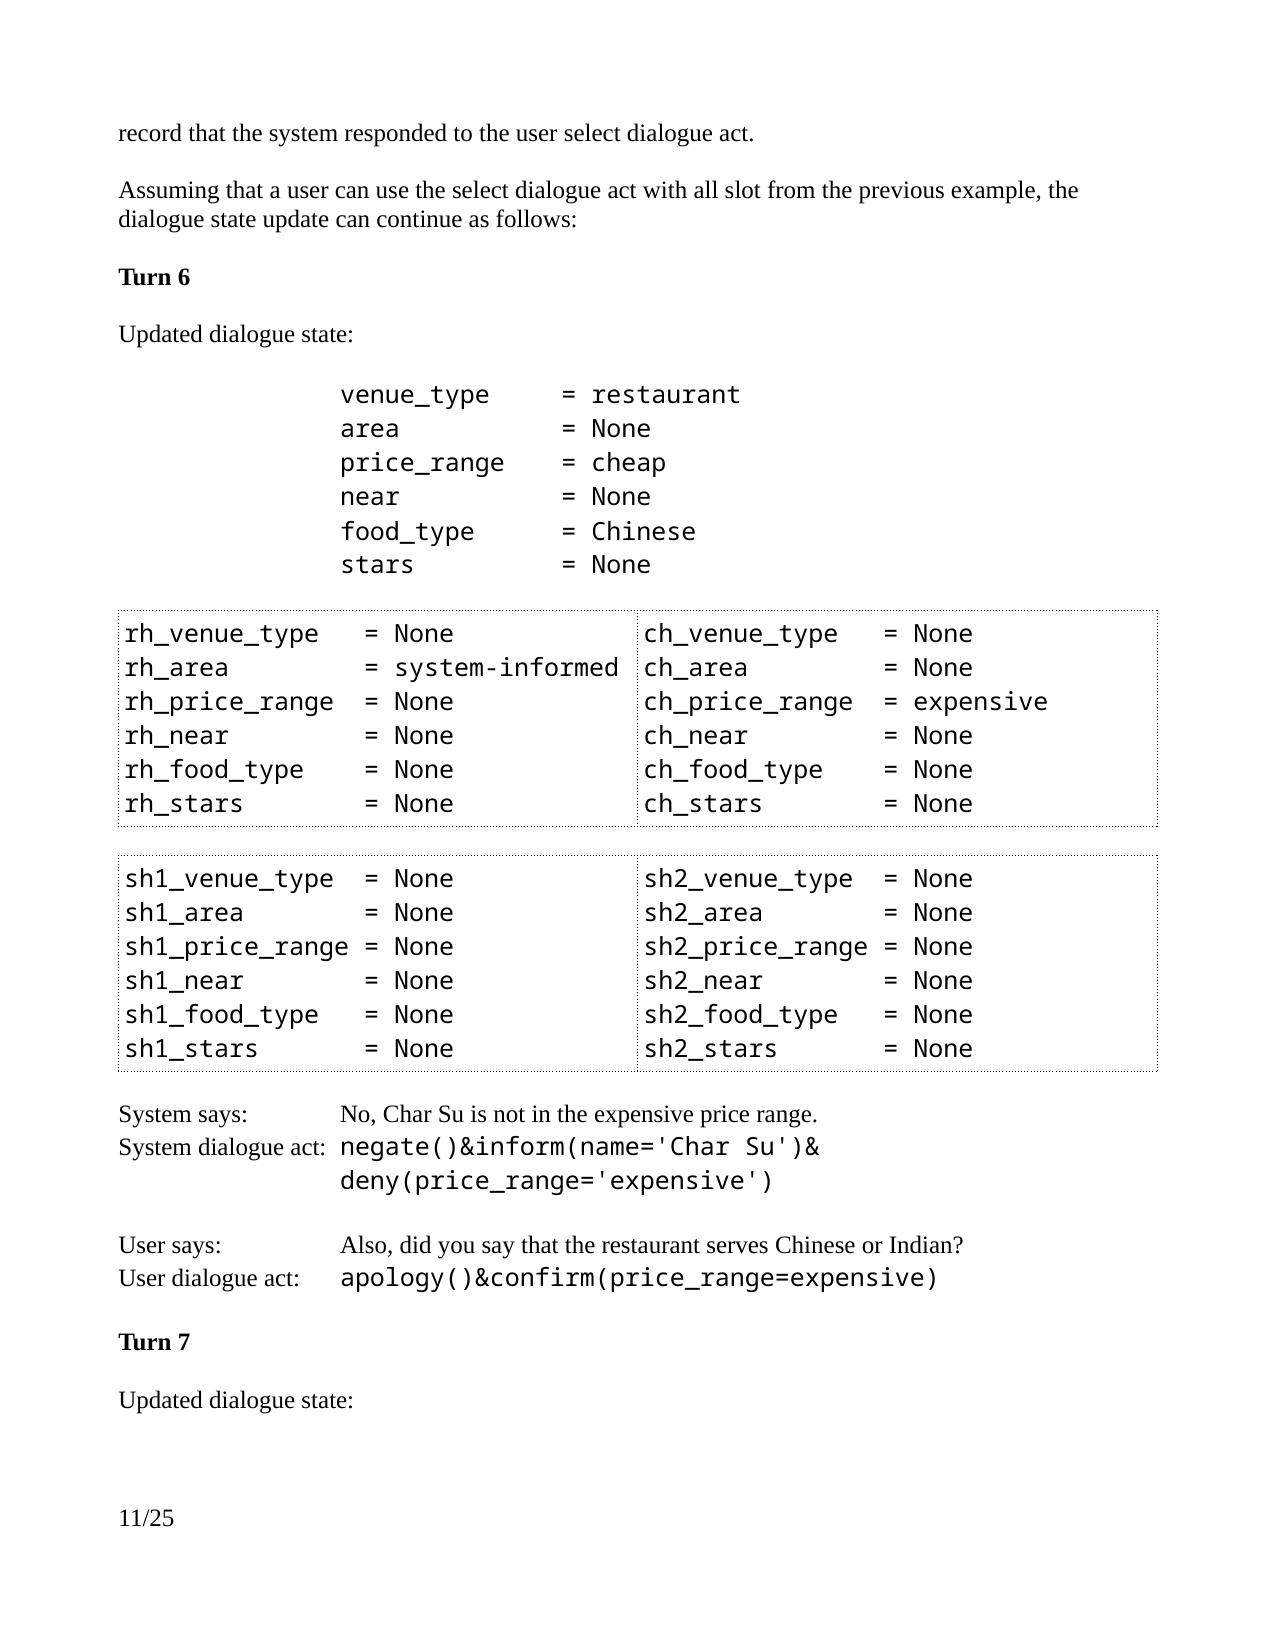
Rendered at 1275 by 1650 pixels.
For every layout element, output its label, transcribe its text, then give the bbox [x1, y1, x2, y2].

text near = None [118, 479, 1157, 513]
text deny(price_range='expensive') [118, 1162, 1157, 1196]
table_header sh2_venue_type = None sh2_area = None sh2_price_range = None sh2_near = None sh2_food_type = None sh2_stars = None [638, 855, 1157, 1071]
text Turn 7 [118, 1327, 1157, 1356]
text food_type = Chinese [118, 513, 1157, 547]
text stars = None [118, 547, 1157, 581]
text Assuming that a user can use the select dialogue act with all slot from the previous example, the dialogue state update can continue as follows: [118, 176, 1157, 233]
table_header rh_venue_type = None rh_area = system-informed rh_price_range = None rh_near = None rh_food_type = None rh_stars = None [118, 610, 637, 826]
text record that the system responded to the user select dialogue act. [118, 118, 1157, 147]
text User says: Also, did you say that the restaurant serves Chinese or Indian? [118, 1231, 1157, 1259]
text User dialogue act: apology()&confirm(price_range=expensive) [118, 1259, 1157, 1293]
text venue_type = restaurant [118, 377, 1157, 411]
text System says: No, Char Su is not in the expensive price range. [118, 1099, 1157, 1128]
text Updated dialogue state: [118, 1385, 1157, 1414]
text Updated dialogue state: [118, 319, 1157, 348]
text System dialogue act: negate()&inform(name='Char Su')& [118, 1128, 1157, 1162]
table_header sh1_venue_type = None sh1_area = None sh1_price_range = None sh1_near = None sh1_food_type = None sh1_stars = None [118, 855, 637, 1071]
table_header ch_venue_type = None ch_area = None ch_price_range = expensive ch_near = None ch_food_type = None ch_stars = None [638, 610, 1157, 826]
text Turn 6 [118, 262, 1157, 291]
text area = None [118, 411, 1157, 445]
text price_range = cheap [118, 445, 1157, 479]
